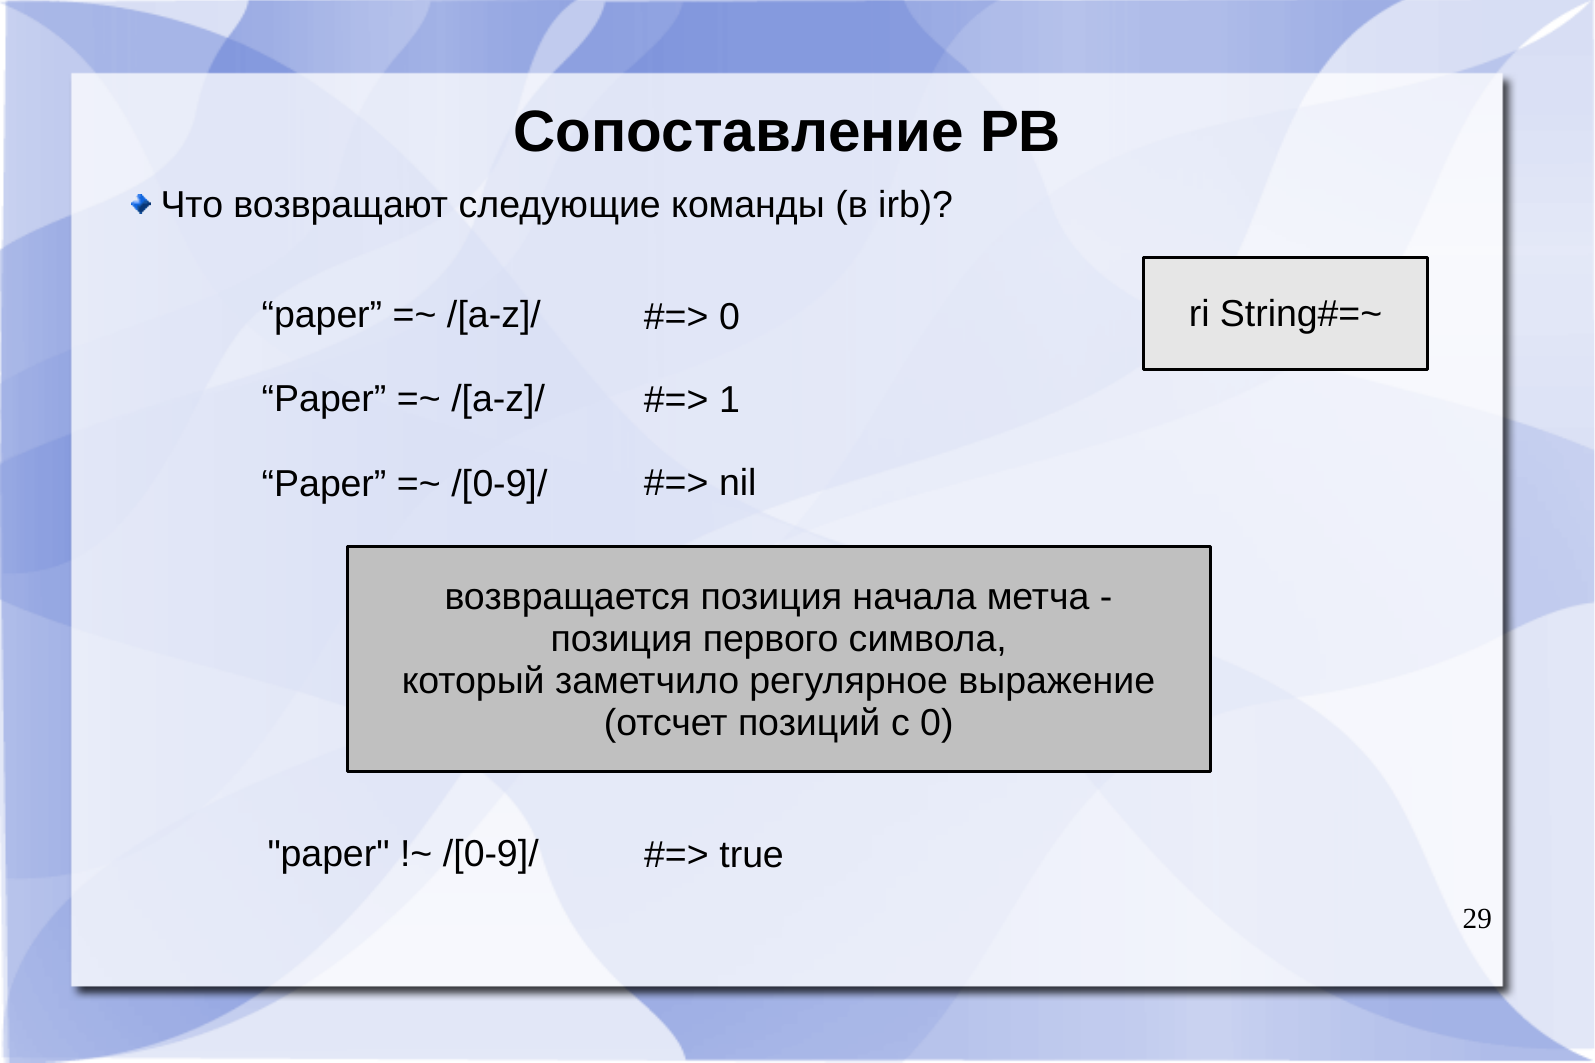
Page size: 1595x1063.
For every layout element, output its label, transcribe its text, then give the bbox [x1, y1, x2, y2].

text_box “paper” =~ /[a-z]/ “Paper” =~ /[a-z]/ “Paper” =~ /[0-9]/ [246, 286, 563, 512]
text_box #=> 0 [629, 288, 755, 346]
text_box возвращается позиция начала метча - позиция первого символа, который заметчило регулярное выражение (отсчет позиций с 0) [347, 546, 1211, 772]
title Сопоставление РВ [75, 75, 1501, 188]
text_box #=> true [629, 825, 799, 883]
text_box ri String#=~ [1143, 257, 1428, 370]
text_box Что возвращают следующие команды (в irb)? [116, 175, 969, 233]
text_box #=> nil [629, 453, 772, 511]
text_box "paper" !~ /[0-9]/ [252, 824, 554, 882]
text_box #=> 1 [629, 370, 755, 428]
picture [0, 0, 1595, 1063]
